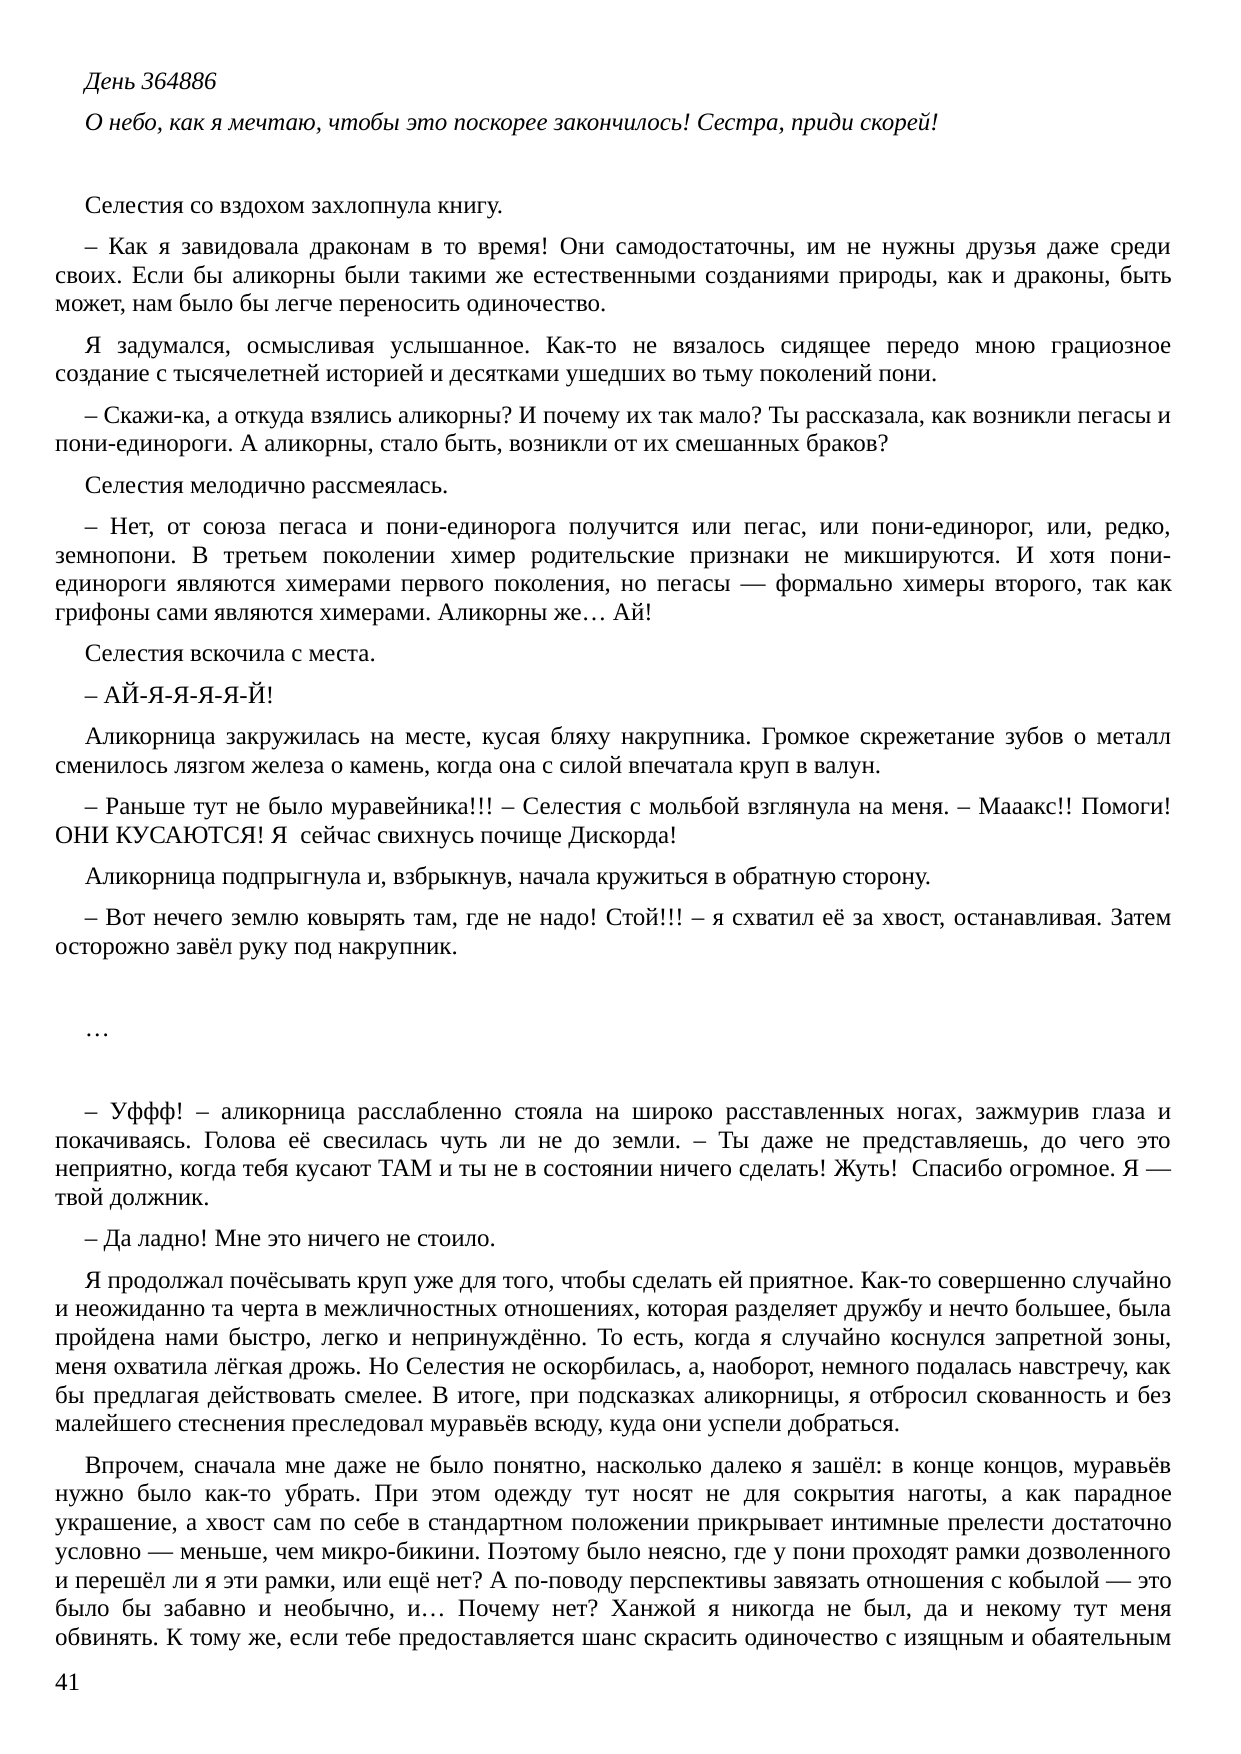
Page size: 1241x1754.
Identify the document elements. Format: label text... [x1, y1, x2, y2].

text Аликорница закружилась на месте, кусая бляху накрупника. Громкое скрежетание зубов о металл сменилось лязгом железа о камень, когда она с силой впечатала круп в валун. [55, 721, 1173, 778]
text О небо, как я мечтаю, чтобы это поскорее закончилось! Сестра, приди скорей! [55, 107, 1173, 136]
text – Уффф! – аликорница расслабленно стояла на широко расставленных ногах, зажмурив глаза и покачиваясь. Голова её свесилась чуть ли не до земли. – Ты даже не представляешь, до чего это неприятно, когда тебя кусают ТАМ и ты не в состоянии ничего сделать! Жуть! Спасибо огромное. Я — твой должник. [55, 1096, 1173, 1211]
text Я продолжал почёсывать круп уже для того, чтобы сделать ей приятное. Как-то совершенно случайно и неожиданно та черта в межличностных отношениях, которая разделяет дружбу и нечто большее, была пройдена нами быстро, легко и непринуждённо. То есть, когда я случайно коснулся запретной зоны, меня охватила лёгкая дрожь. Но Селестия не оскорбилась, а, наоборот, немного подалась навстречу, как бы предлагая действовать смелее. В итоге, при подсказках аликорницы, я отбросил скованность и без малейшего стеснения преследовал муравьёв всюду, куда они успели добраться. [55, 1265, 1173, 1437]
text … [55, 1013, 1173, 1042]
text – Да ладно! Мне это ничего не стоило. [55, 1223, 1173, 1252]
text – Раньше тут не было муравейника!!! – Селестия с мольбой взглянула на меня. – Мааакс!! Помоги! ОНИ КУСАЮТСЯ! Я сейчас свихнусь почище Дискорда! [55, 791, 1173, 848]
text Впрочем, сначала мне даже не было понятно, насколько далеко я зашёл: в конце концов, муравьёв нужно было как-то убрать. При этом одежду тут носят не для сокрытия наготы, а как парадное украшение, а хвост сам по себе в стандартном положении прикрывает интимные прелести достаточно условно — меньше, чем микро-бикини. Поэтому было неясно, где у пони проходят рамки дозволенного и перешёл ли я эти рамки, или ещё нет? А по-поводу перспективы завязать отношения с кобылой — это было бы забавно и необычно, и… Почему нет? Ханжой я никогда не был, да и некому тут меня обвинять. К тому же, если тебе предоставляется шанс скрасить одиночество с изящным и обаятельным [55, 1450, 1173, 1651]
text День 364886 [55, 66, 1173, 95]
text – Нет, от союза пегаса и пони-единорога получится или пегас, или пони-единорог, или, редко, земнопони. В третьем поколении химер родительские признаки не микшируются. И хотя пони-единороги являются химерами первого поколения, но пегасы — формально химеры второго, так как грифоны сами являются химерами. Аликорны же… Ай! [55, 511, 1173, 626]
text Я задумался, осмысливая услышанное. Как-то не вязалось сидящее передо мною грациозное создание с тысячелетней историей и десятками ушедших во тьму поколений пони. [55, 330, 1173, 387]
text – Как я завидовала драконам в то время! Они самодостаточны, им не нужны друзья даже среди своих. Если бы аликорны были такими же естественными созданиями природы, как и драконы, быть может, нам было бы легче переносить одиночество. [55, 231, 1173, 317]
text Аликорница подпрыгнула и, взбрыкнув, начала кружиться в обратную сторону. [55, 861, 1173, 890]
text – АЙ-Я-Я-Я-Я-Й! [55, 680, 1173, 708]
text – Вот нечего землю ковырять там, где не надо! Стой!!! – я схватил её за хвост, останавливая. Затем осторожно завёл руку под накрупник. [55, 902, 1173, 960]
text Селестия вскочила с места. [55, 638, 1173, 667]
text – Скажи-ка, а откуда взялись аликорны? И почему их так мало? Ты рассказала, как возникли пегасы и пони-единороги. А аликорны, стало быть, возникли от их смешанных браков? [55, 400, 1173, 457]
text Селестия мелодично рассмеялась. [55, 470, 1173, 498]
text Селестия со вздохом захлопнула книгу. [55, 190, 1173, 218]
